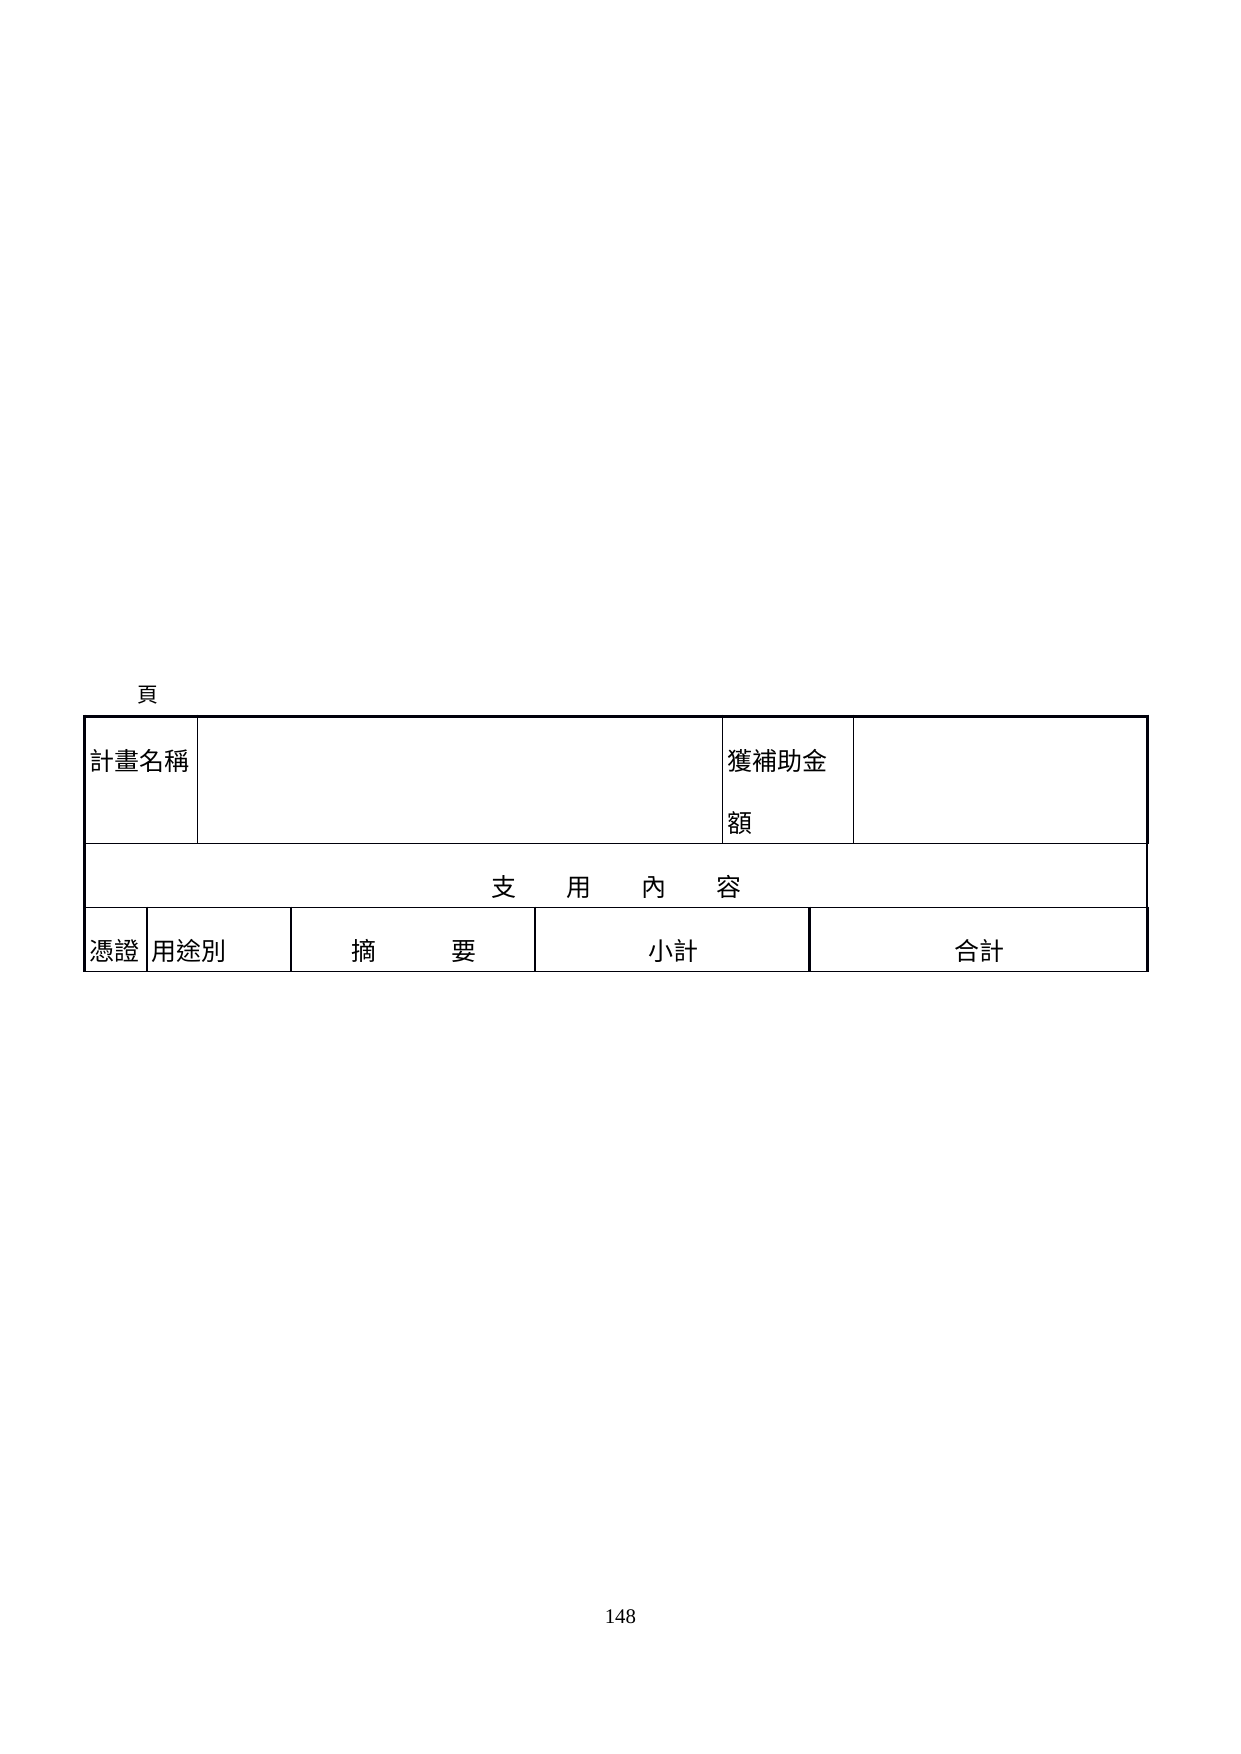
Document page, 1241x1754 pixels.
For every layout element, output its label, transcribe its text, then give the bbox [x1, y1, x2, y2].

table_cell 合計 [811, 908, 1146, 971]
table_header 計畫名稱 [86, 718, 197, 843]
table_header [854, 718, 1146, 843]
table_cell 摘 要 [292, 908, 534, 971]
table_header [198, 718, 722, 843]
table_cell 支 用 內 容 [86, 844, 1146, 907]
table_cell 憑證 [86, 908, 146, 971]
table_header 獲補助金額 [723, 718, 853, 843]
table_cell 用途別 [148, 908, 290, 971]
table_cell 小計 [536, 908, 808, 971]
text 頁 [137, 652, 1139, 714]
